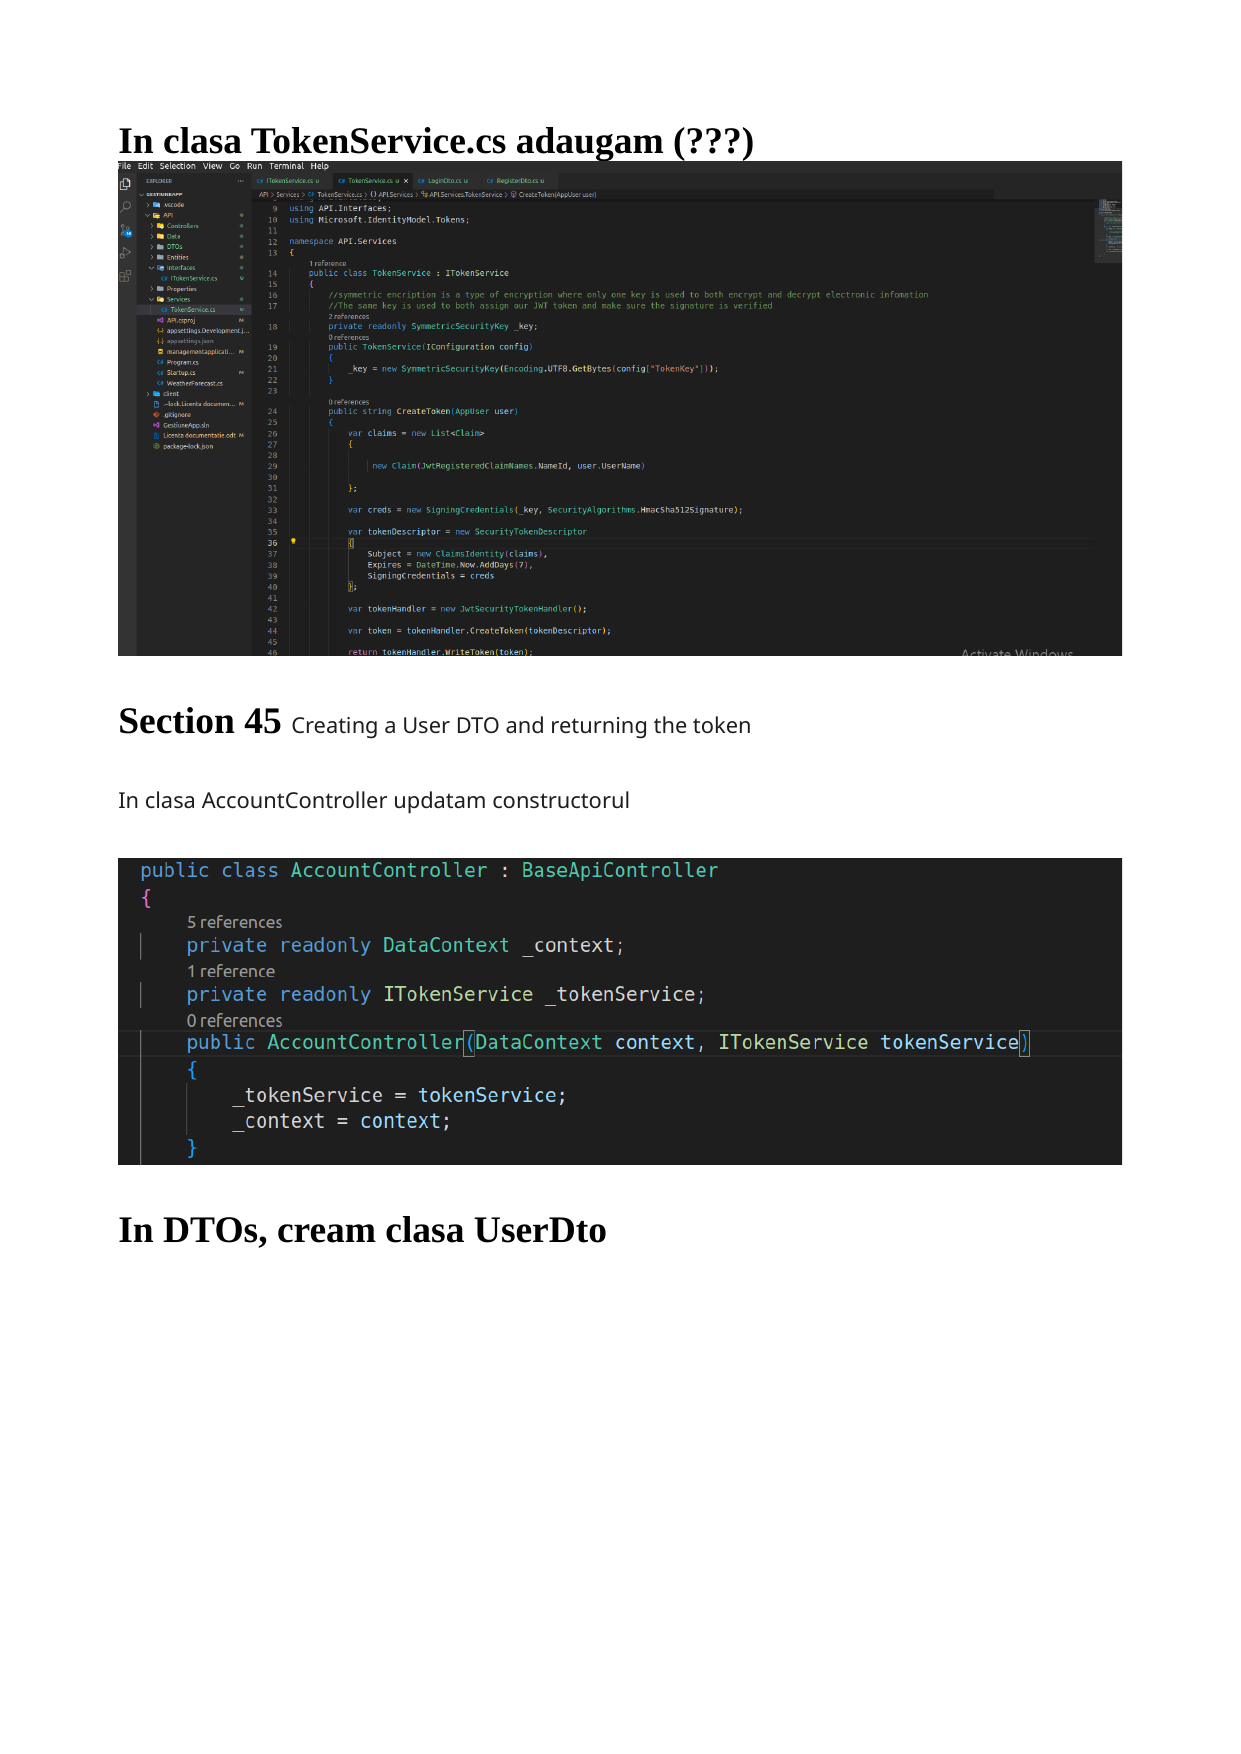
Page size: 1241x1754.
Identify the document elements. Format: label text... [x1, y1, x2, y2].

text In clasa TokenService.cs adaugam (???) [118, 118, 1122, 161]
text Section 45 Creating a User DTO and returning the token [118, 699, 1122, 742]
picture [118, 858, 1123, 1165]
text In DTOs, cream clasa UserDto [118, 1208, 1122, 1251]
text In clasa AccountController updatam constructorul [118, 785, 1122, 815]
picture [118, 161, 1123, 656]
